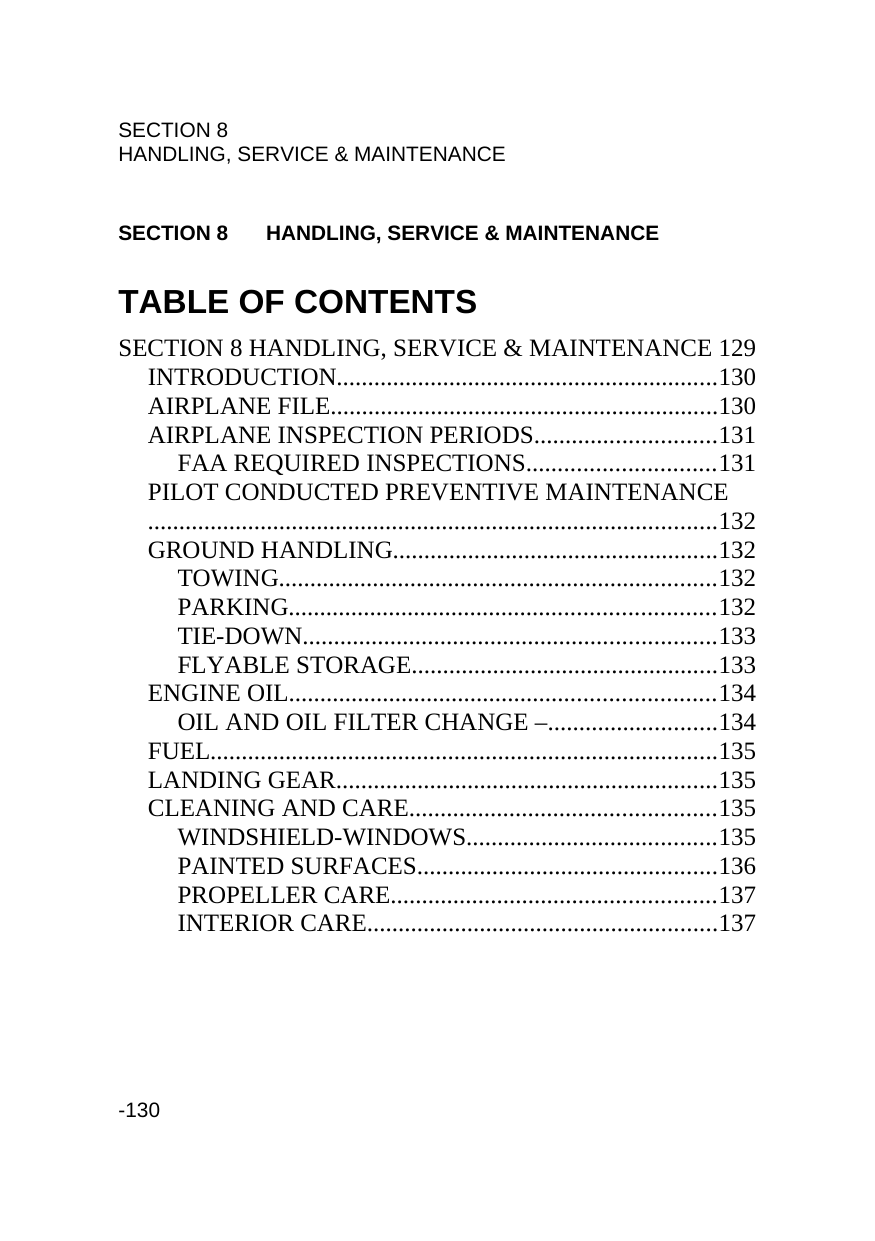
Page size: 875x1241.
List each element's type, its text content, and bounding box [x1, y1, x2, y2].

text INTRODUCTION 130 [148, 362, 756, 391]
text AIRPLANE INSPECTION PERIODS 131 [148, 420, 756, 448]
text INTERIOR CARE 137 [177, 908, 756, 937]
text CLEANING AND CARE 135 [148, 793, 756, 822]
text TOWING 132 [177, 563, 756, 592]
text OIL AND OIL FILTER CHANGE – 134 [177, 707, 756, 736]
text PILOT CONDUCTED PREVENTIVE MAINTENANCE 132 [148, 477, 756, 535]
text ENGINE OIL 134 [148, 678, 756, 707]
text SECTION 8 HANDLING, SERVICE & MAINTENANCE 129 [118, 333, 756, 362]
text PAINTED SURFACES 136 [177, 851, 756, 880]
text FLYABLE STORAGE 133 [177, 650, 756, 678]
text TIE-DOWN 133 [177, 621, 756, 650]
text FAA REQUIRED INSPECTIONS 131 [177, 448, 756, 477]
subtitle HANDLING, SERVICE & MAINTENANCE [118, 221, 756, 245]
text LANDING GEAR 135 [148, 765, 756, 793]
text PROPELLER CARE 137 [177, 880, 756, 908]
subtitle TABLE OF CONTENTS [118, 282, 756, 321]
text FUEL 135 [148, 736, 756, 765]
text GROUND HANDLING 132 [148, 535, 756, 563]
text WINDSHIELD-WINDOWS 135 [177, 822, 756, 851]
text AIRPLANE FILE 130 [148, 391, 756, 420]
text PARKING 132 [177, 592, 756, 621]
